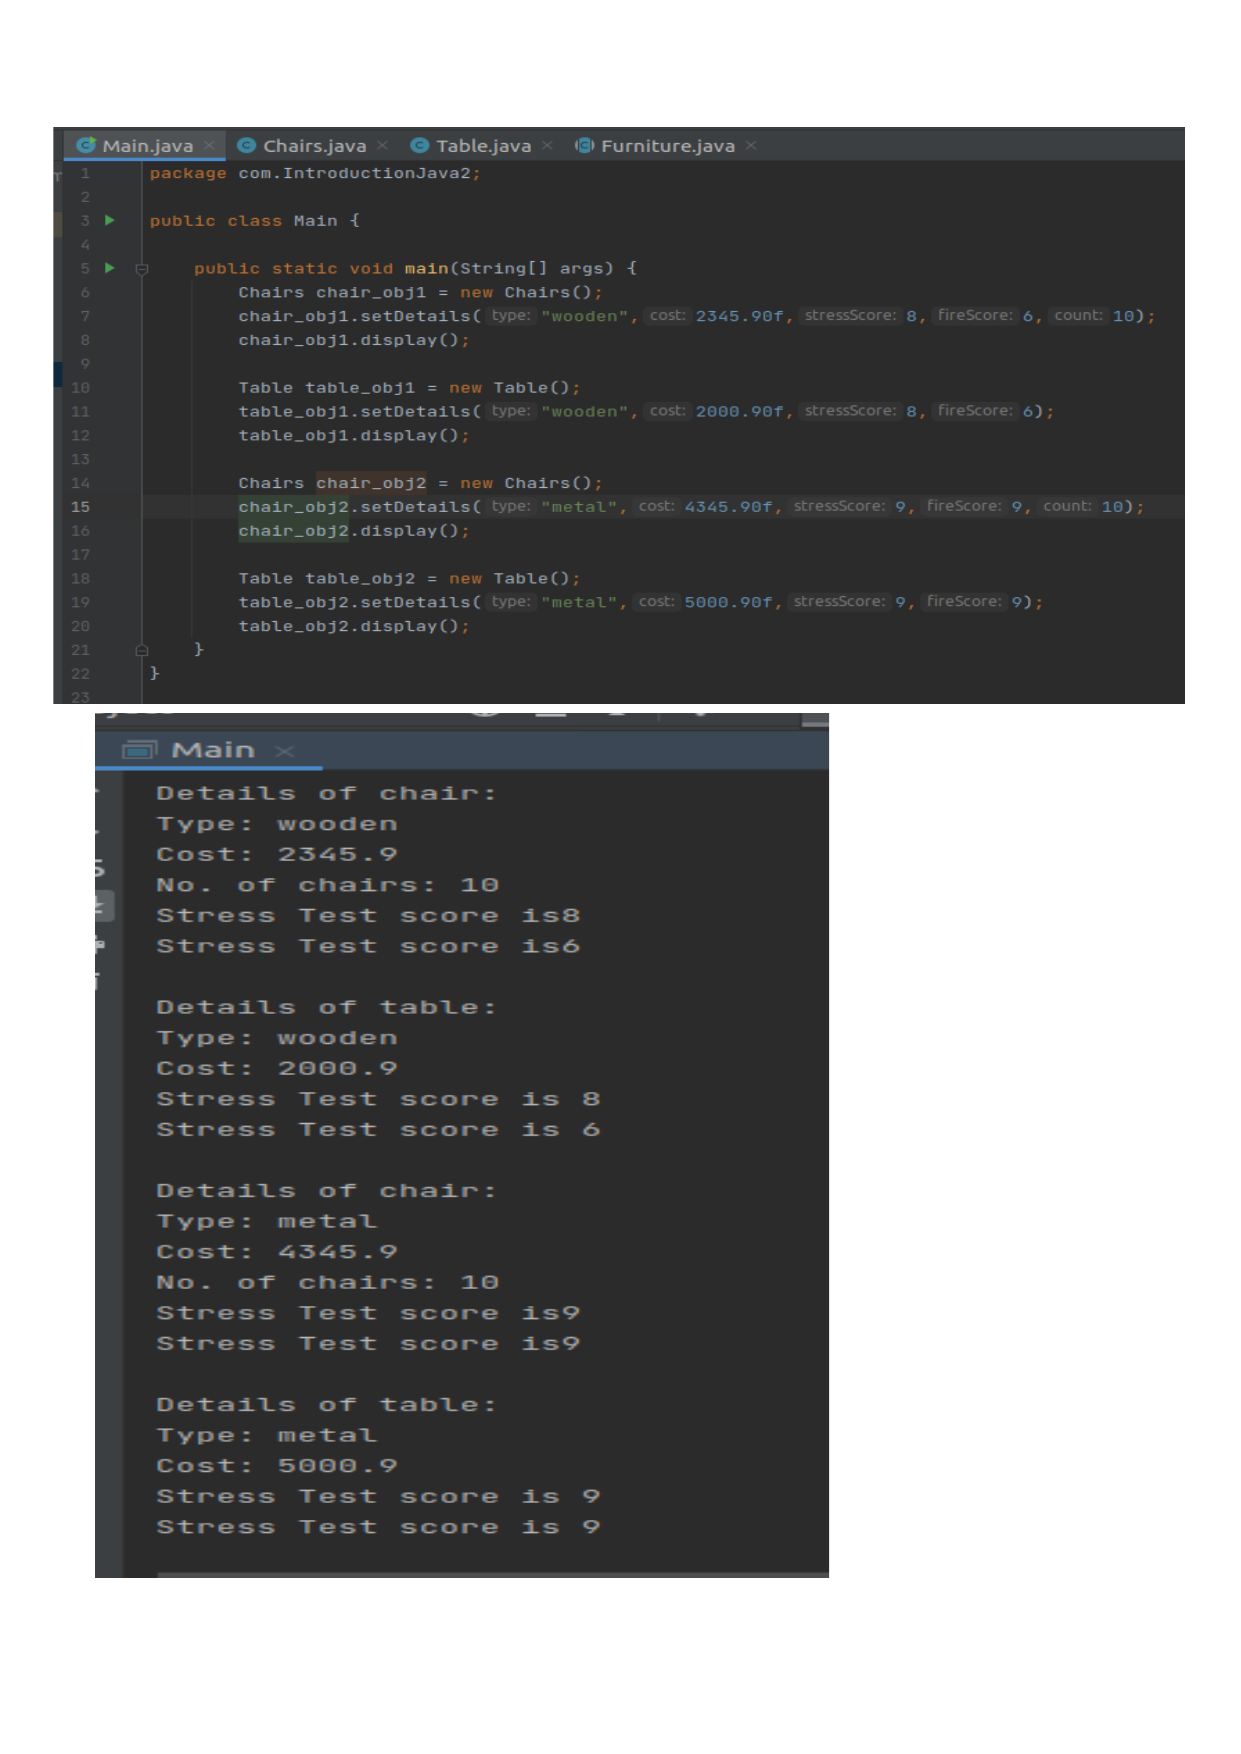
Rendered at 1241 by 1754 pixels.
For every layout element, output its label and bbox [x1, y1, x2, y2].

picture [95, 713, 241, 1578]
picture [53, 127, 1185, 704]
